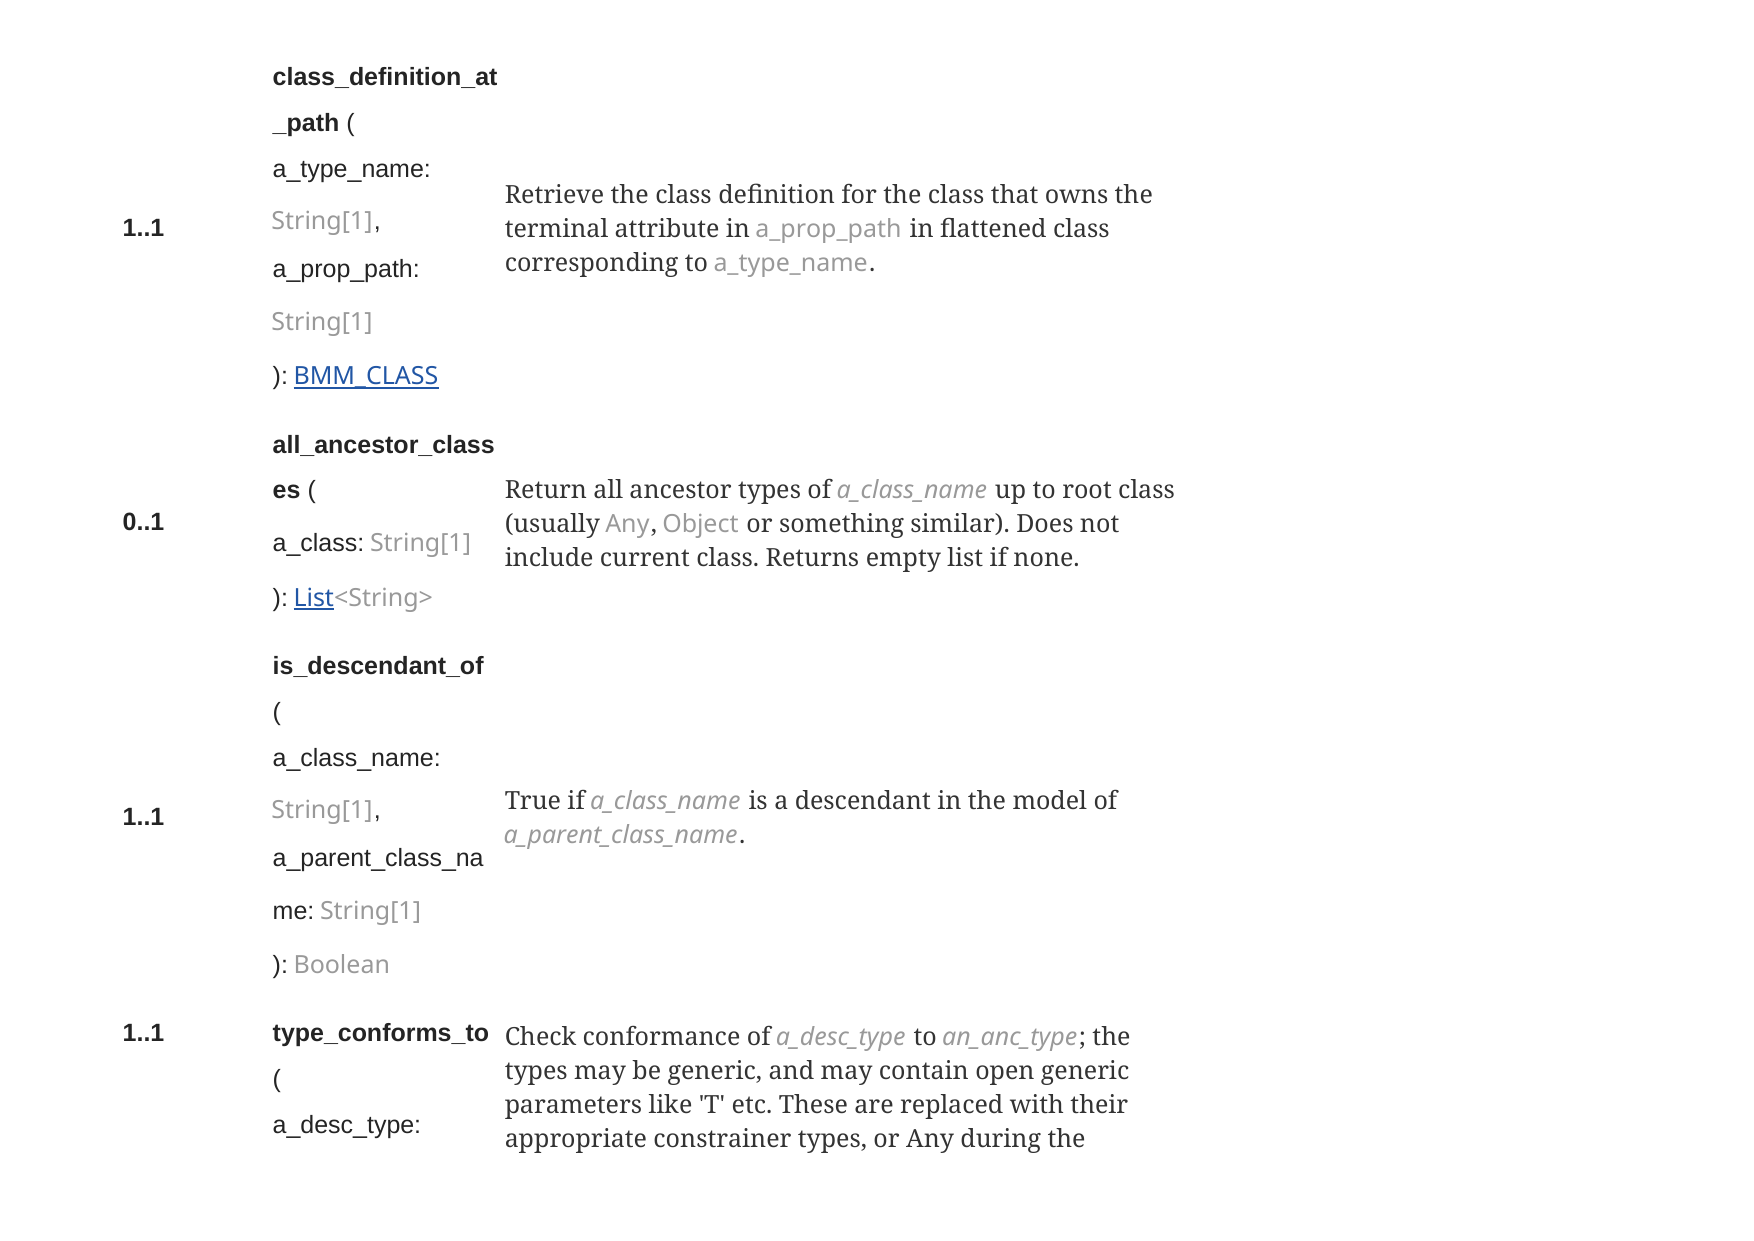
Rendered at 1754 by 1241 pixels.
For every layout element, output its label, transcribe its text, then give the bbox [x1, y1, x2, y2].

table_cell all_ancestor_classes ( a_class: String[1] ): List<String> [268, 427, 500, 648]
table_cell 0..1 [118, 427, 268, 648]
table_cell is_descendant_of ( a_class_name: String[1], a_parent_class_name: String[1] ): Boolean [268, 648, 500, 1016]
table_cell Check conformance of a_desc_type to an_anc_type; the types may be generic, and may contain open generic parameters like 'T' etc. These are replaced with their appropriate constrainer types, or Any during the [500, 1016, 1181, 1158]
table_cell 1..1 [118, 648, 268, 1016]
table_cell class_definition_at_path ( a_type_name: String[1], a_prop_path: String[1] ): BMM_CLASS [268, 59, 500, 427]
table_cell type_conforms_to ( a_desc_type: [268, 1016, 500, 1158]
table_cell True if a_class_name is a descendant in the model of a_parent_class_name. [500, 648, 1181, 1016]
table_cell 1..1 [118, 59, 268, 427]
table_cell Return all ancestor types of a_class_name up to root class (usually Any, Object or something similar). Does not include current class. Returns empty list if none. [500, 427, 1181, 648]
table_cell Retrieve the class definition for the class that owns the terminal attribute in a_prop_path in flattened class corresponding to a_type_name. [500, 59, 1181, 427]
table_cell 1..1 [118, 1016, 268, 1158]
